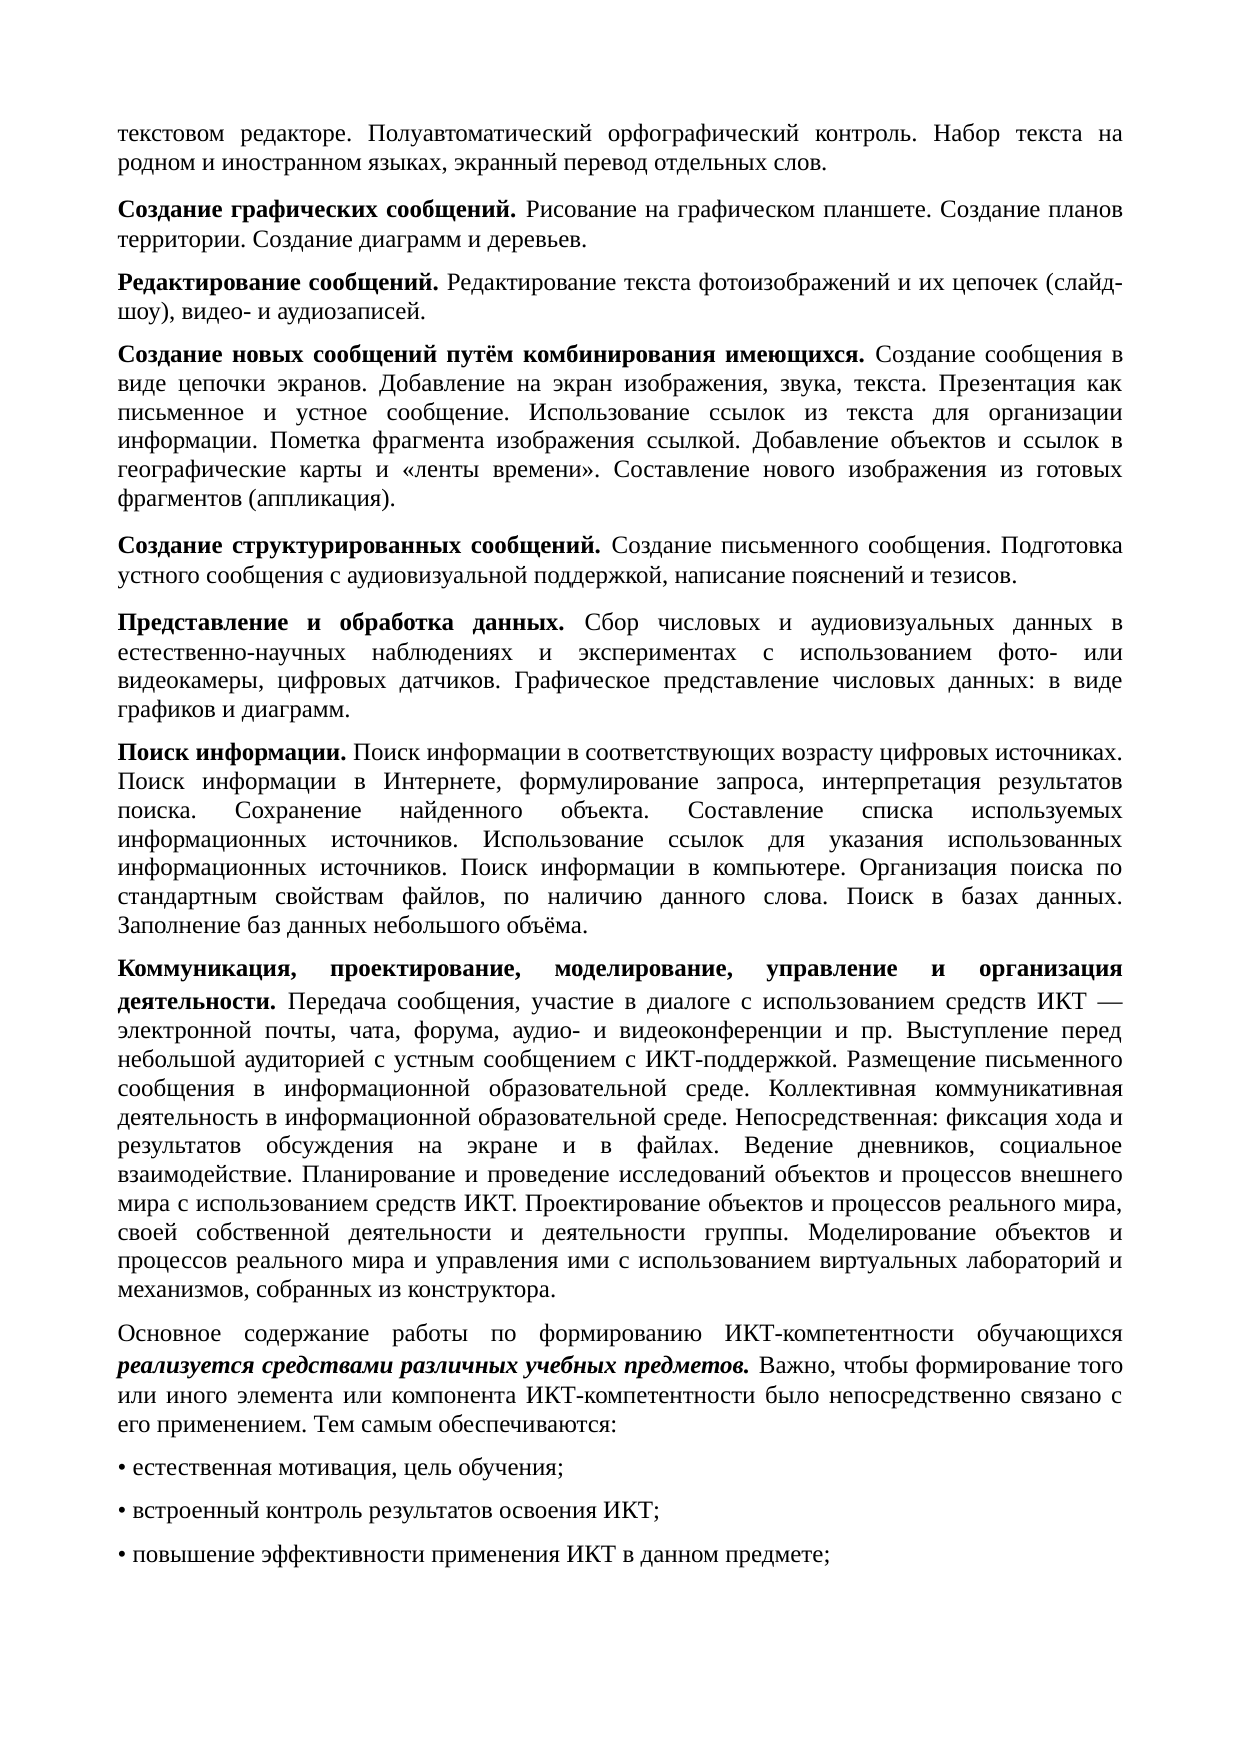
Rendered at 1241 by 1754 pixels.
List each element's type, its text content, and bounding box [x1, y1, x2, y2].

text Поиск информации. Поиск информации в соответствующих возрасту цифровых источниках. Поиск информации в Интернете, формулирование запроса, интерпретация результатов поиска. Сохранение найденного объекта. Составление списка используемых информационных источников. Использование ссылок для указания использованных информационных источников. Поиск информации в компьютере. Организация поиска по стандартным свойствам файлов, по наличию данного слова. Поиск в базах данных. Заполнение баз данных небольшого объёма. [117, 737, 1123, 939]
text • естественная мотивация, цель обучения; [117, 1452, 1123, 1481]
text Редактирование сообщений. Редактирование текста фотоизображений и их цепочек (слайд-шоу), видео- и аудиозаписей. [117, 267, 1123, 324]
text Представление и обработка данных. Сбор числовых и аудиовизуальных данных в естественно-научных наблюдениях и экспериментах с использованием фото- или видеокамеры, цифровых датчиков. Графическое представление числовых данных: в виде графиков и диаграмм. [117, 603, 1123, 723]
text Основное содержание работы по формированию ИКТ-компетентности обучающихся реализуется средствами различных учебных предметов. Важно, чтобы формирование того или иного элемента или компонента ИКТ-компетентности было непосредственно связано с его применением. Тем самым обеспечиваются: [117, 1318, 1123, 1437]
text Создание структурированных сообщений. Создание письменного сообщения. Подготовка устного сообщения c аудиовизуальной поддержкой, написание пояснений и тезисов. [117, 526, 1123, 588]
text Коммуникация, проектирование, моделирование, управление и организация деятельности. Передача сообщения, участие в диалоге с использованием средств ИКТ — электронной почты, чата, форума, аудио- и видеоконференции и пр. Выступление перед небольшой аудиторией с устным сообщением с ИКТ-поддержкой. Размещение письменного сообщения в информационной образовательной среде. Коллективная коммуникативная деятельность в информационной образовательной среде. Непосредственная: фиксация хода и результатов обсуждения на экране и в файлах. Ведение дневников, социальное взаимодействие. Планирование и проведение исследований объектов и процессов внешнего мира с использованием средств ИКТ. Проектирование объектов и процессов реального мира, своей собственной деятельности и деятельности группы. Моделирование объектов и процессов реального мира и управления ими с использованием виртуальных лабораторий и механизмов, собранных из конструктора. [117, 953, 1123, 1303]
text • повышение эффективности применения ИКТ в данном предмете; [117, 1539, 1123, 1567]
text Создание новых сообщений путём комбинирования имеющихся. Создание сообщения в виде цепочки экранов. Добавление на экран изображения, звука, текста. Презентация как письменное и устное сообщение. Использование ссылок из текста для организации информации. Пометка фрагмента изображения ссылкой. Добавление объектов и ссылок в географические карты и «ленты времени». Составление нового изображения из готовых фрагментов (аппликация). [117, 339, 1123, 512]
text текстовом редакторе. Полуавтоматический орфографический контроль. Набор текста на родном и иностранном языках, экранный перевод отдельных слов. [117, 118, 1123, 176]
text • встроенный контроль результатов освоения ИКТ; [117, 1495, 1123, 1524]
text Создание графических сообщений. Рисование на графическом планшете. Создание планов территории. Создание диаграмм и деревьев. [117, 190, 1123, 252]
